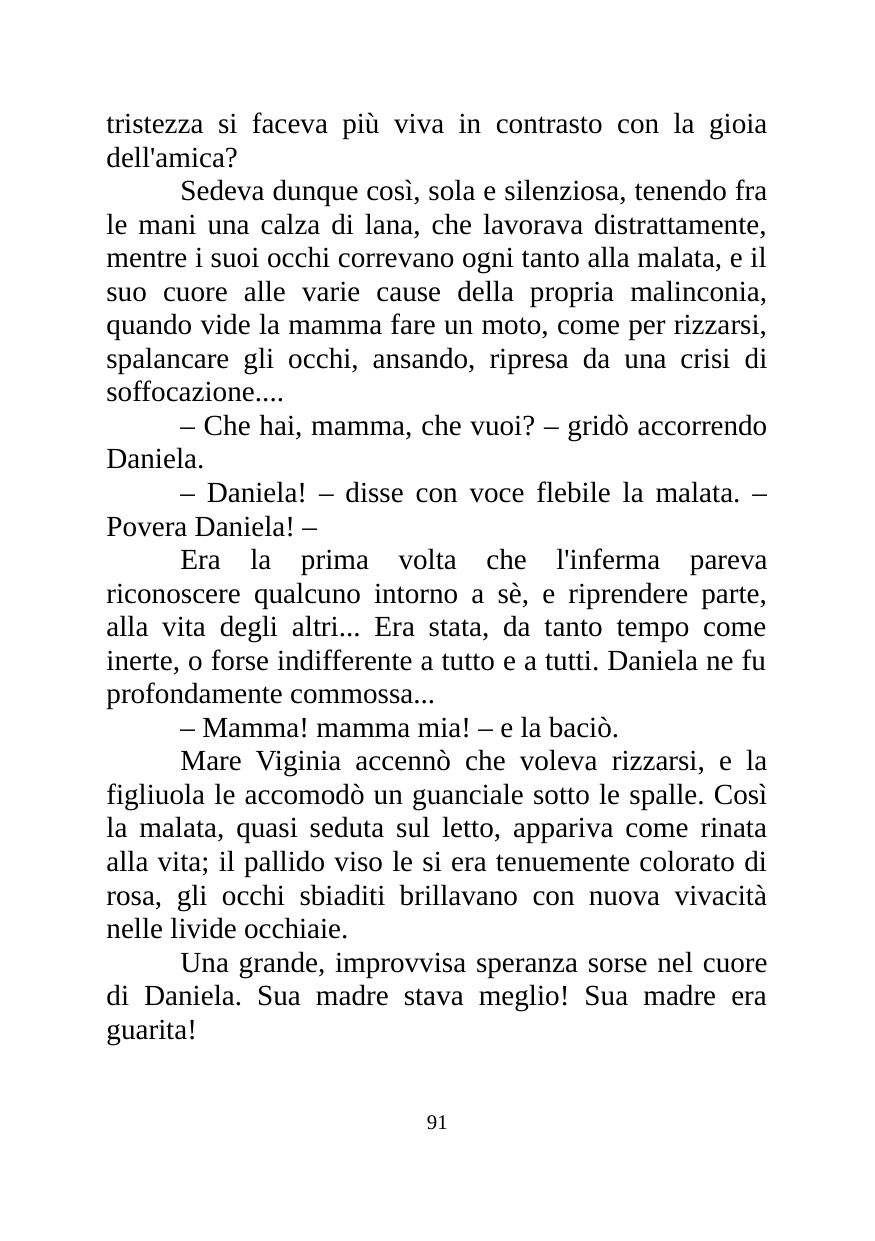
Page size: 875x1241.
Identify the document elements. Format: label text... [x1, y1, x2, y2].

text Sedeva dunque così, sola e silenziosa, tenendo fra le mani una calza di lana, che lavorava distrattamente, mentre i suoi occhi correvano ogni tanto alla malata, e il suo cuore alle varie cause della propria malinconia, quando vide la mamma fare un moto, come per rizzarsi, spalancare gli occhi, ansando, ripresa da una crisi di soffocazione.... [106, 173, 768, 408]
text Una grande, improvvisa speranza sorse nel cuore di Daniela. Sua madre stava meglio! Sua madre era guarita! [106, 945, 768, 1045]
text tristezza si faceva più viva in contrasto con la gioia dell'amica? [106, 106, 768, 173]
text – Daniela! – disse con voce flebile la malata. – Povera Daniela! – [106, 475, 768, 542]
text Mare Viginia accennò che voleva rizzarsi, e la figliuola le accomodò un guanciale sotto le spalle. Così la malata, quasi seduta sul letto, appariva come rinata alla vita; il pallido viso le si era tenuemente colorato di rosa, gli occhi sbiaditi brillavano con nuova vivacità nelle livide occhiaie. [106, 743, 768, 945]
text – Mamma! mamma mia! – e la baciò. [106, 710, 768, 743]
text – Che hai, mamma, che vuoi? – gridò accorrendo Daniela. [106, 408, 768, 475]
text Era la prima volta che l'inferma pareva riconoscere qualcuno intorno a sè, e riprendere parte, alla vita degli altri... Era stata, da tanto tempo come inerte, o forse indifferente a tutto e a tutti. Daniela ne fu profondamente commossa... [106, 542, 768, 710]
